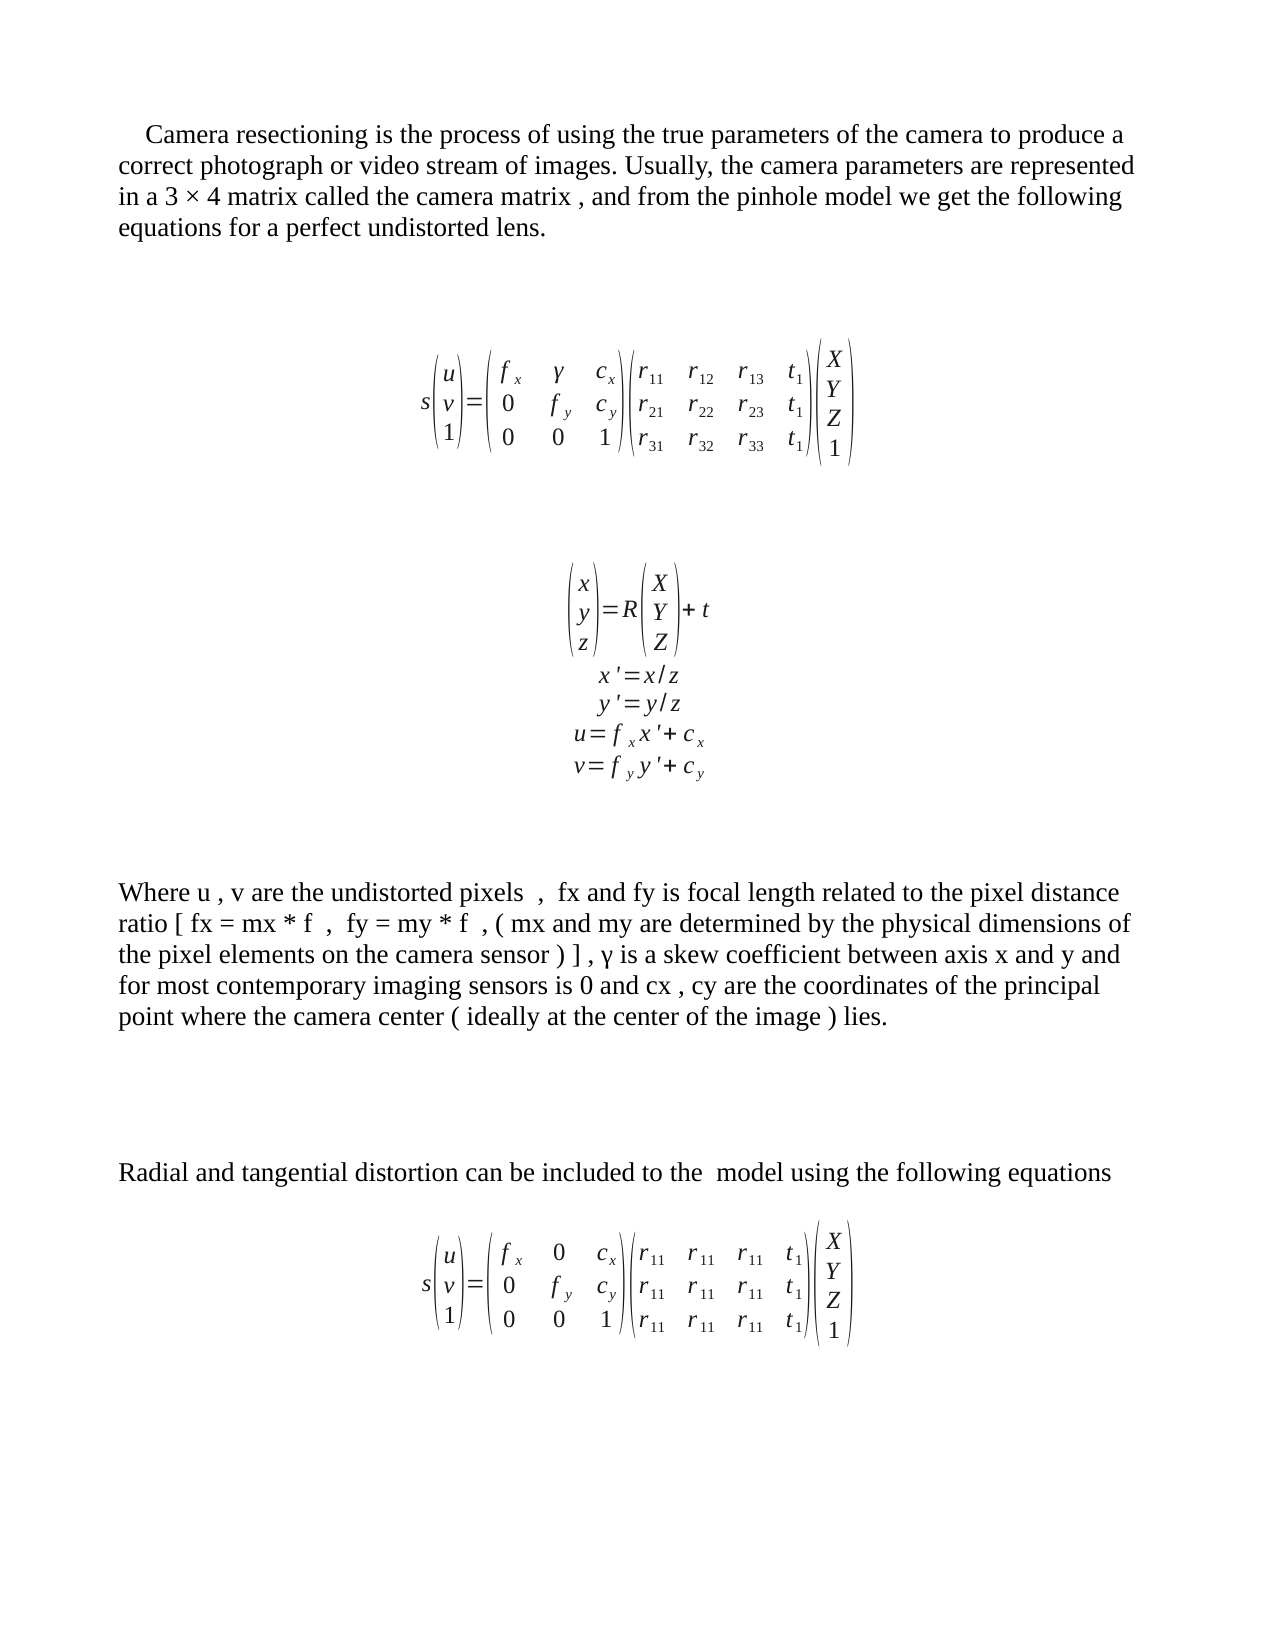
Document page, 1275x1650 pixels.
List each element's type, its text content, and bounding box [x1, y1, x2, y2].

text Radial and tangential distortion can be included to the model using the following equations [118, 1156, 1157, 1187]
text Where u , v are the undistorted pixels , fx and fy is focal length related to the pixel distance ratio [ fx = mx * f , fy = my * f , ( mx and my are determined by the physical dimensions of the pixel elements on the camera sensor ) ] , γ is a skew coefficient between axis x and y and for most contemporary imaging sensors is 0 and cx , cy are the coordinates of the principal point where the camera center ( ideally at the center of the image ) lies. [118, 876, 1157, 1032]
text Camera resectioning is the process of using the true parameters of the camera to produce a correct photograph or video stream of images. Usually, the camera parameters are represented in a 3 × 4 matrix called the camera matrix , and from the pinhole model we get the following equations for a perfect undistorted lens. [118, 118, 1157, 243]
